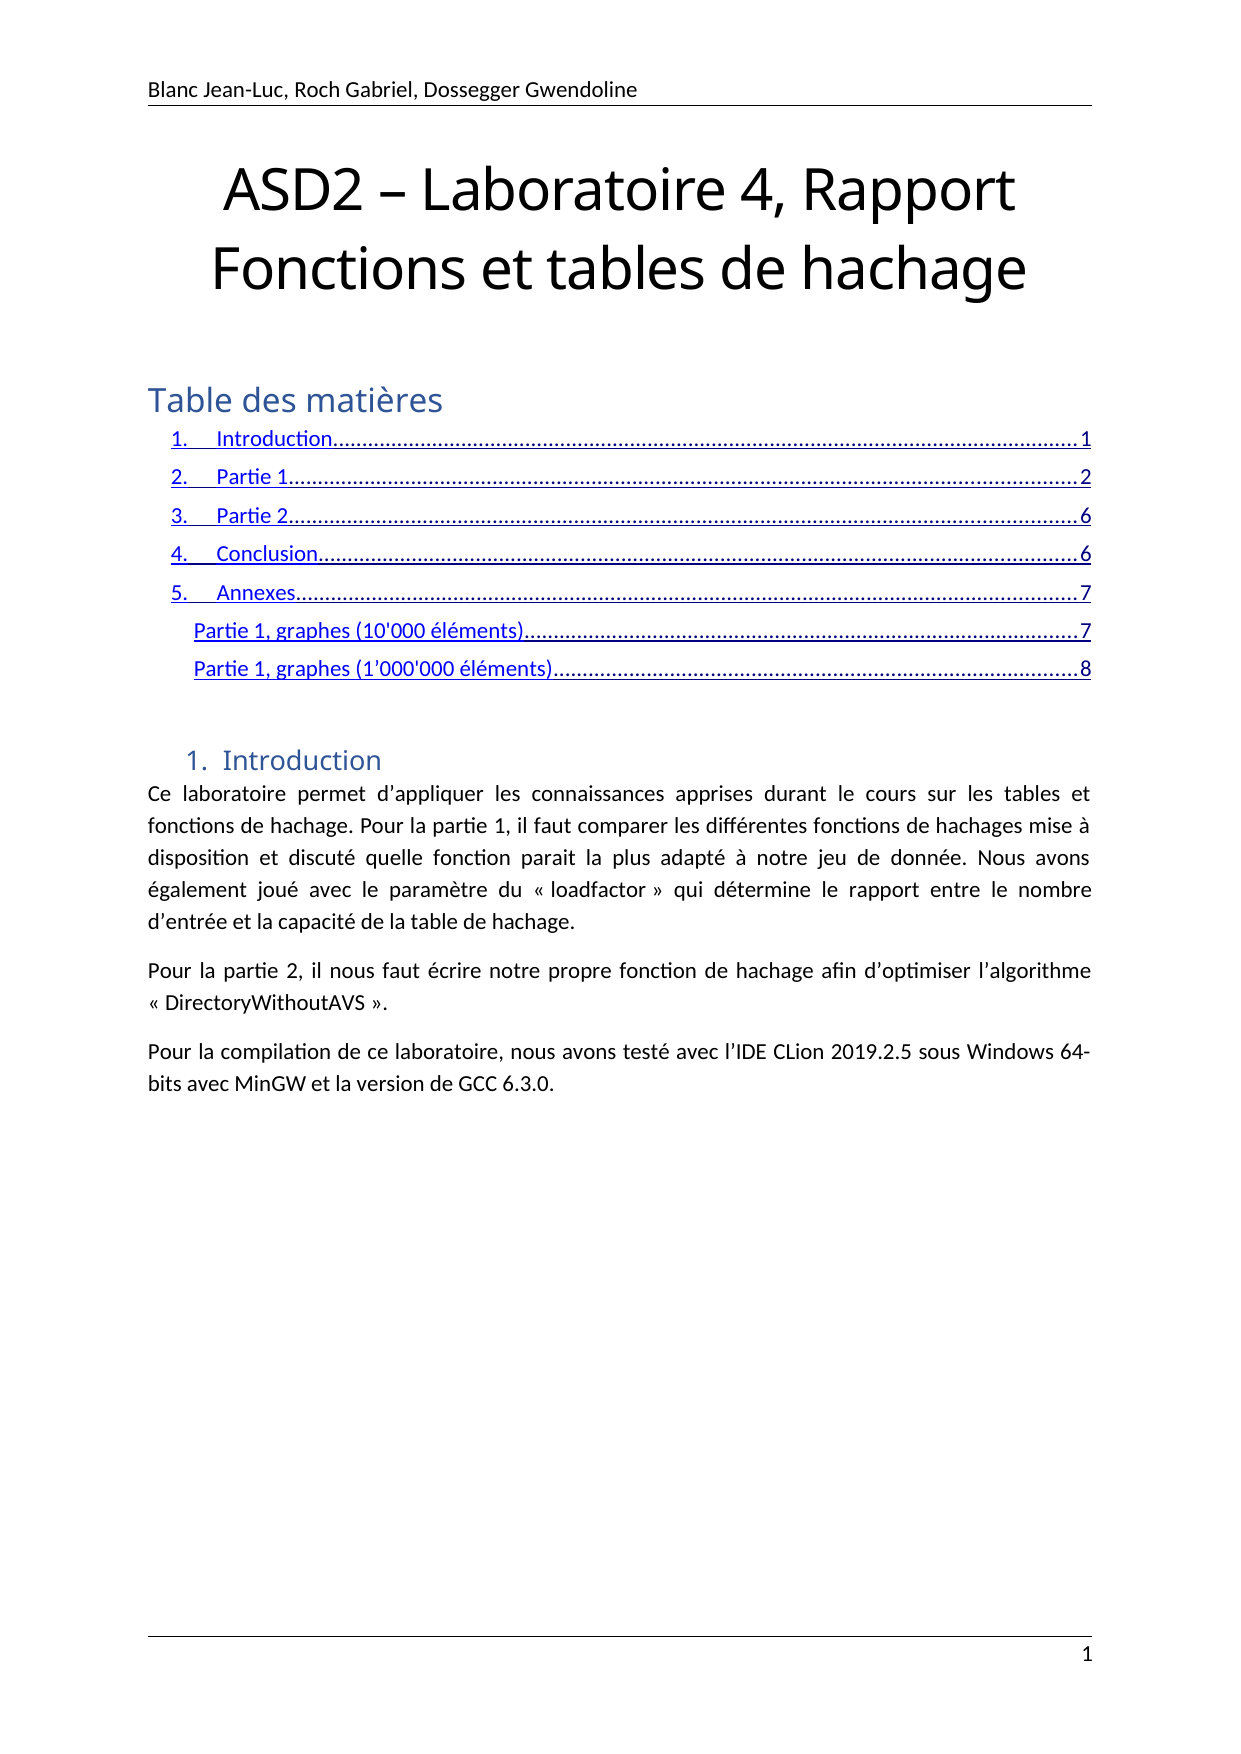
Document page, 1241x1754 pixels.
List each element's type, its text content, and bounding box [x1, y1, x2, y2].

text Fonctions et tables de hachage [148, 227, 1092, 307]
text ASD2 – Laboratoire 4, Rapport [148, 148, 1092, 227]
text 5. Annexes 7 [171, 578, 1092, 606]
text Ce laboratoire permet d’appliquer les connaissances apprises durant le cours sur les tables et fonctions de hachage. Pour la partie 1, il faut comparer les différentes fonctions de hachages mise à disposition et discuté quelle fonction parait la plus adapté à notre jeu de donnée. Nous avons également joué avec le paramètre du « loadfactor » qui détermine le rapport entre le nombre d’entrée et la capacité de la table de hachage. [148, 779, 1092, 936]
text 3. Partie 2 6 [171, 501, 1092, 529]
text 1. Introduction 1 [171, 424, 1092, 452]
text Pour la partie 2, il nous faut écrire notre propre fonction de hachage afin d’optimiser l’algorithme « DirectoryWithoutAVS ». [148, 956, 1092, 1017]
text Pour la compilation de ce laboratoire, nous avons testé avec l’IDE CLion 2019.2.5 sous Windows 64-bits avec MinGW et la version de GCC 6.3.0. [148, 1037, 1092, 1098]
subtitle Introduction [185, 742, 1092, 779]
text Table des matières [148, 376, 1092, 422]
text Partie 1, graphes (1’000'000 éléments) 8 [193, 654, 1092, 683]
text 4. Conclusion 6 [171, 539, 1092, 567]
text Partie 1, graphes (10'000 éléments) 7 [193, 616, 1092, 644]
text 2. Partie 1 2 [171, 462, 1092, 490]
